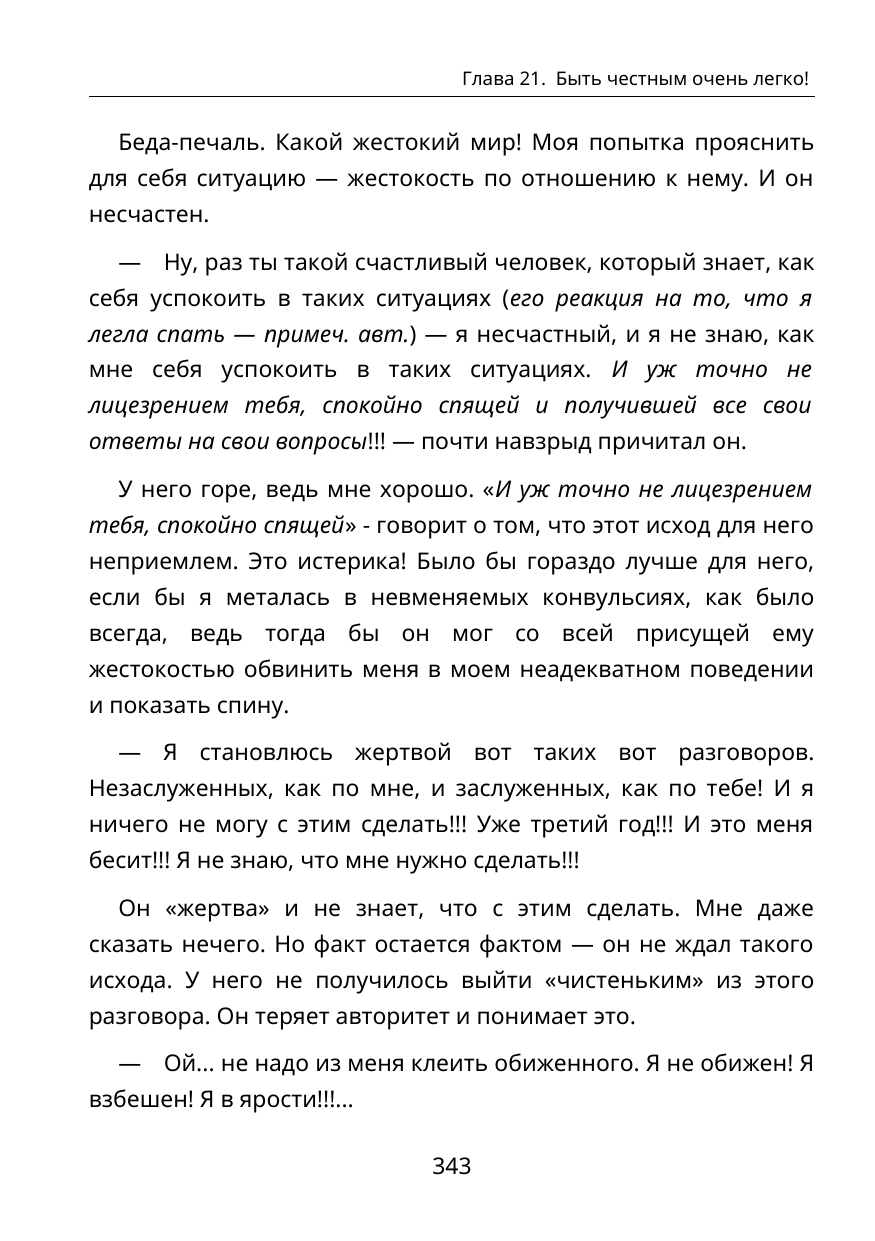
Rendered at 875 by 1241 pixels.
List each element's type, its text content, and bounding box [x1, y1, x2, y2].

text Беда-печаль. Какой жестокий мир! Моя попытка прояснить для себя ситуацию — жестокость по отношению к нему. И он несчастен. [88, 126, 815, 229]
text Он «жертва» и не знает, что с этим сделать. Мне даже сказать нечего. Но факт остается фактом — он не ждал такого исхода. У него не получилось выйти «чистеньким» из этого разговора. Он теряет авторитет и понимает это. [88, 892, 815, 1031]
list Ну, раз ты такой счастливый человек, который знает, как себя успокоить в таких ситуациях (его реакция на то, что я легла спать — примеч. авт.) — я несчастный, и я не знаю, как мне себя успокоить в таких ситуациях. И уж точно не лицезрением тебя, спокойно спящей и получившей все свои ответы на свои вопросы!!! — почти навзрыд причитал он. [88, 246, 815, 457]
text У него горе, ведь мне хорошо. «И уж точно не лицезрением тебя, спокойно спящей» - говорит о том, что этот исход для него неприемлем. Это истерика! Было бы гораздо лучше для него, если бы я металась в невменяемых конвульсиях, как было всегда, ведь тогда бы он мог со всей присущей ему жестокостью обвинить меня в моем неадекватном поведении и показать спину. [88, 473, 815, 720]
text — Я становлюсь жертвой вот таких вот разговоров. Незаслуженных, как по мне, и заслуженных, как по тебе! И я ничего не могу с этим сделать!!! Уже третий год!!! И это меня бесит!!! Я не знаю, что мне нужно сделать!!! [88, 736, 815, 875]
list Ой... не надо из меня клеить обиженного. Я не обижен! Я взбешен! Я в ярости!!!... [88, 1047, 815, 1114]
